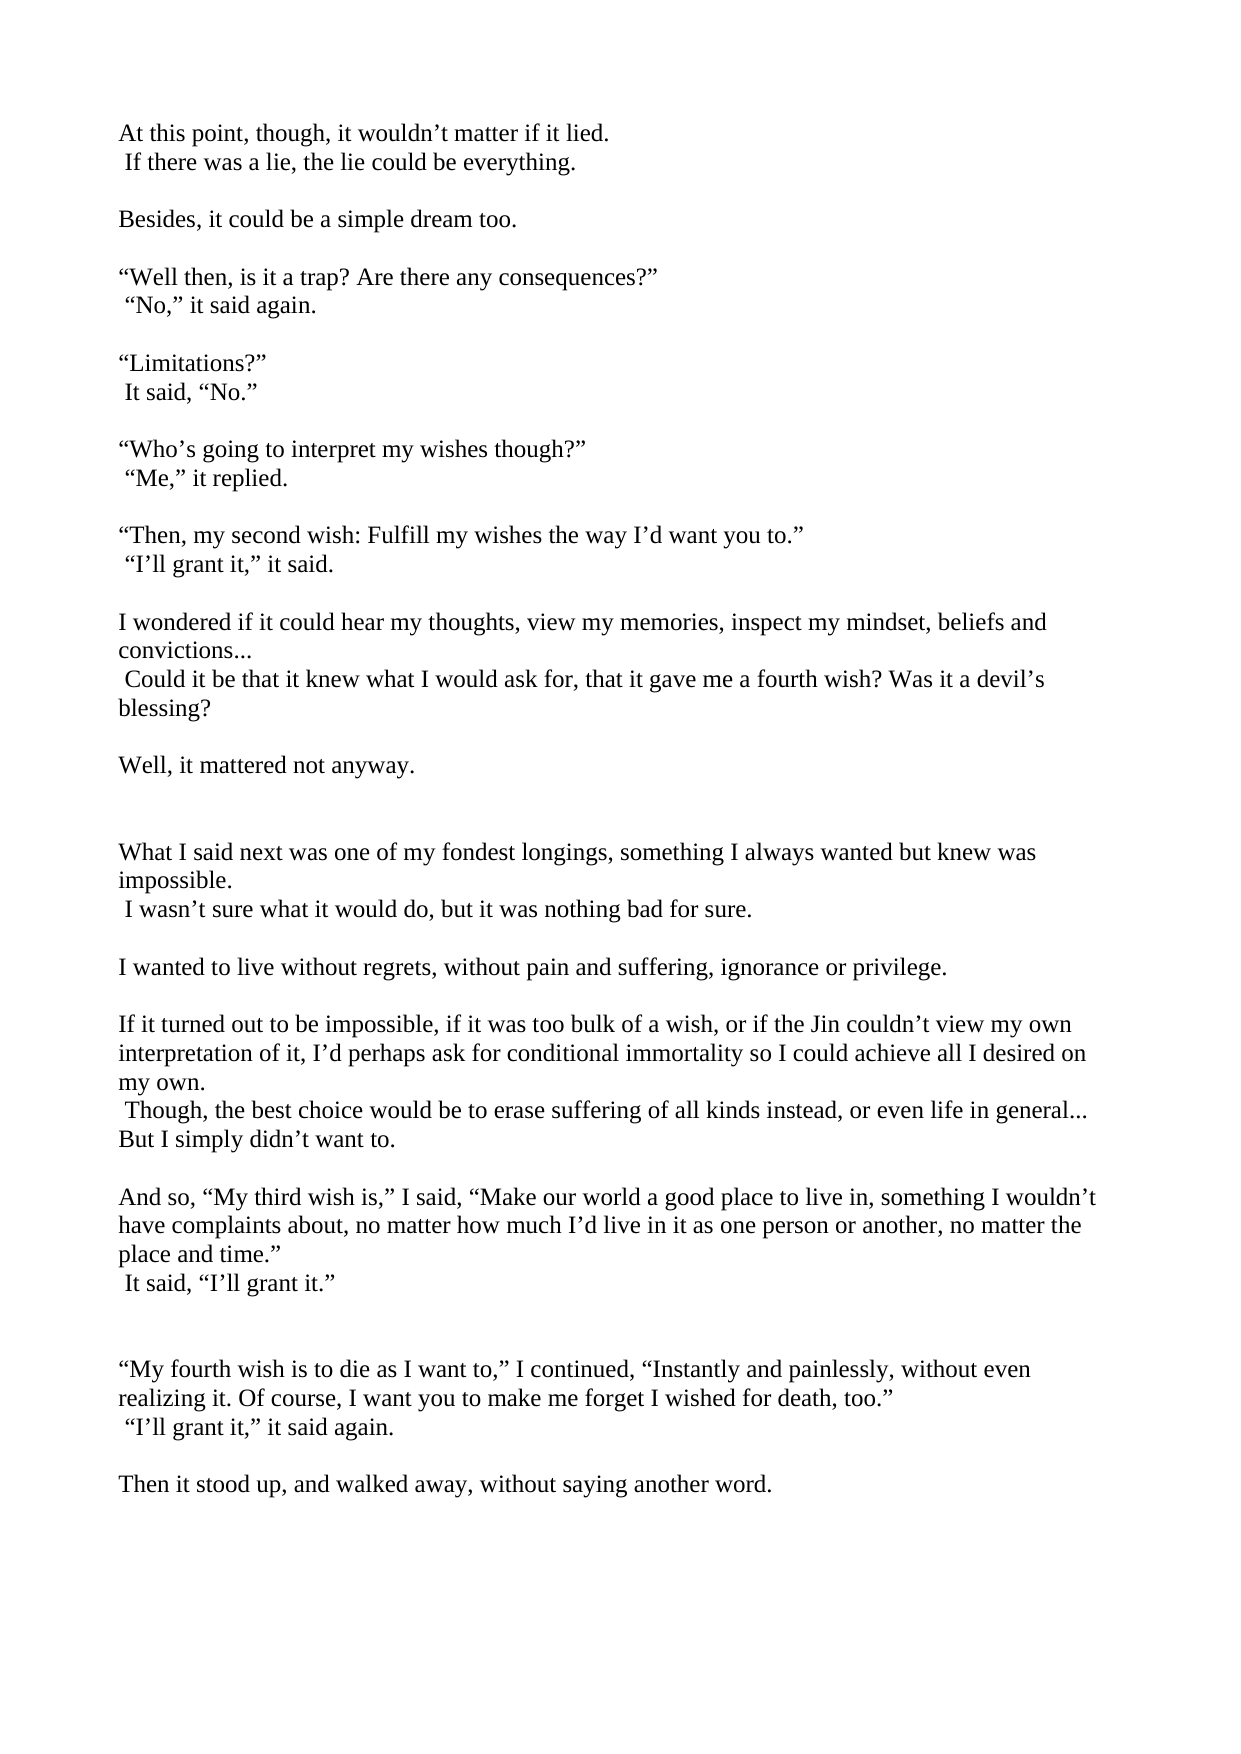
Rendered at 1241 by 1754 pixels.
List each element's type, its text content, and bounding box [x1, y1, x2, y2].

text What I said next was one of my fondest longings, something I always wanted but knew was impossible. [118, 837, 1122, 894]
text “Me,” it replied. [118, 463, 1122, 492]
text It said, “No.” [118, 377, 1122, 406]
text If it turned out to be impossible, if it was too bulk of a wish, or if the Jin couldn’t view my own interpretation of it, I’d perhaps ask for conditional immortality so I could achieve all I desired on my own. [118, 1009, 1122, 1096]
text “Well then, is it a trap? Are there any consequences?” [118, 262, 1122, 291]
text Besides, it could be a simple dream too. [118, 204, 1122, 233]
text I wanted to live without regrets, without pain and suffering, ignorance or privilege. [118, 952, 1122, 981]
text “My fourth wish is to die as I want to,” I continued, “Instantly and painlessly, without even realizing it. Of course, I want you to make me forget I wished for death, too.” [118, 1354, 1122, 1412]
text If there was a lie, the lie could be everything. [118, 147, 1122, 176]
text I wasn’t sure what it would do, but it was nothing bad for sure. [118, 894, 1122, 923]
text At this point, though, it wouldn’t matter if it lied. [118, 118, 1122, 147]
text “I’ll grant it,” it said again. [118, 1412, 1122, 1441]
text “Limitations?” [118, 348, 1122, 377]
text Then it stood up, and walked away, without saying another word. [118, 1469, 1122, 1498]
text And so, “My third wish is,” I said, “Make our world a good place to live in, something I wouldn’t have complaints about, no matter how much I’d live in it as one person or another, no matter the place and time.” [118, 1182, 1122, 1268]
text “No,” it said again. [118, 291, 1122, 319]
text Well, it mattered not anyway. [118, 751, 1122, 779]
text “Then, my second wish: Fulfill my wishes the way I’d want you to.” [118, 521, 1122, 549]
text It said, “I’ll grant it.” [118, 1268, 1122, 1297]
text Could it be that it knew what I would ask for, that it gave me a fourth wish? Was it a devil’s blessing? [118, 664, 1122, 722]
text Though, the best choice would be to erase suffering of all kinds instead, or even life in general... But I simply didn’t want to. [118, 1096, 1122, 1153]
text I wondered if it could hear my thoughts, view my memories, inspect my mindset, beliefs and convictions... [118, 607, 1122, 664]
text “I’ll grant it,” it said. [118, 549, 1122, 578]
text “Who’s going to interpret my wishes though?” [118, 434, 1122, 463]
